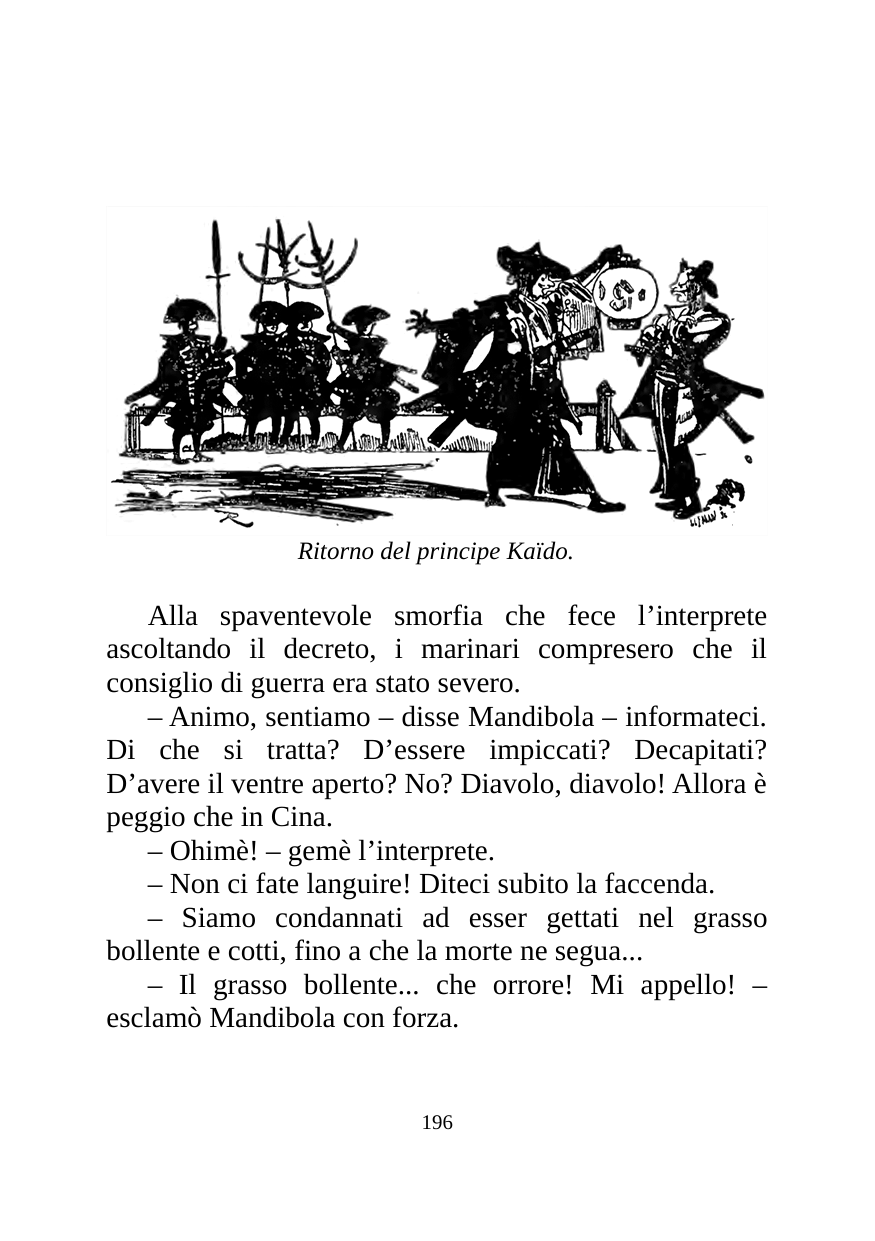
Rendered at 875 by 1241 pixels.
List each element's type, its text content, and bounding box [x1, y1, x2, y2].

text ‒ Ohimè! ‒ gemè l’interprete. [106, 833, 768, 866]
text ‒ Siamo condannati ad esser gettati nel grasso bollente e cotti, fino a che la morte ne segua... [106, 900, 768, 967]
text Ritorno del principe Kaïdo. [106, 536, 768, 564]
text Alla spaventevole smorfia che fece l’interprete ascoltando il decreto, i marinari compresero che il consiglio di guerra era stato severo. [106, 598, 768, 699]
picture [106, 206, 768, 536]
text ‒ Il grasso bollente... che orrore! Mi appello! ‒ esclamò Mandibola con forza. [106, 967, 768, 1034]
text ‒ Animo, sentiamo ‒ disse Mandibola ‒ informateci. Di che si tratta? D’essere impiccati? Decapitati? D’avere il ventre aperto? No? Diavolo, diavolo! Allora è peggio che in Cina. [106, 699, 768, 833]
text ‒ Non ci fate languire! Diteci subito la faccenda. [106, 866, 768, 900]
